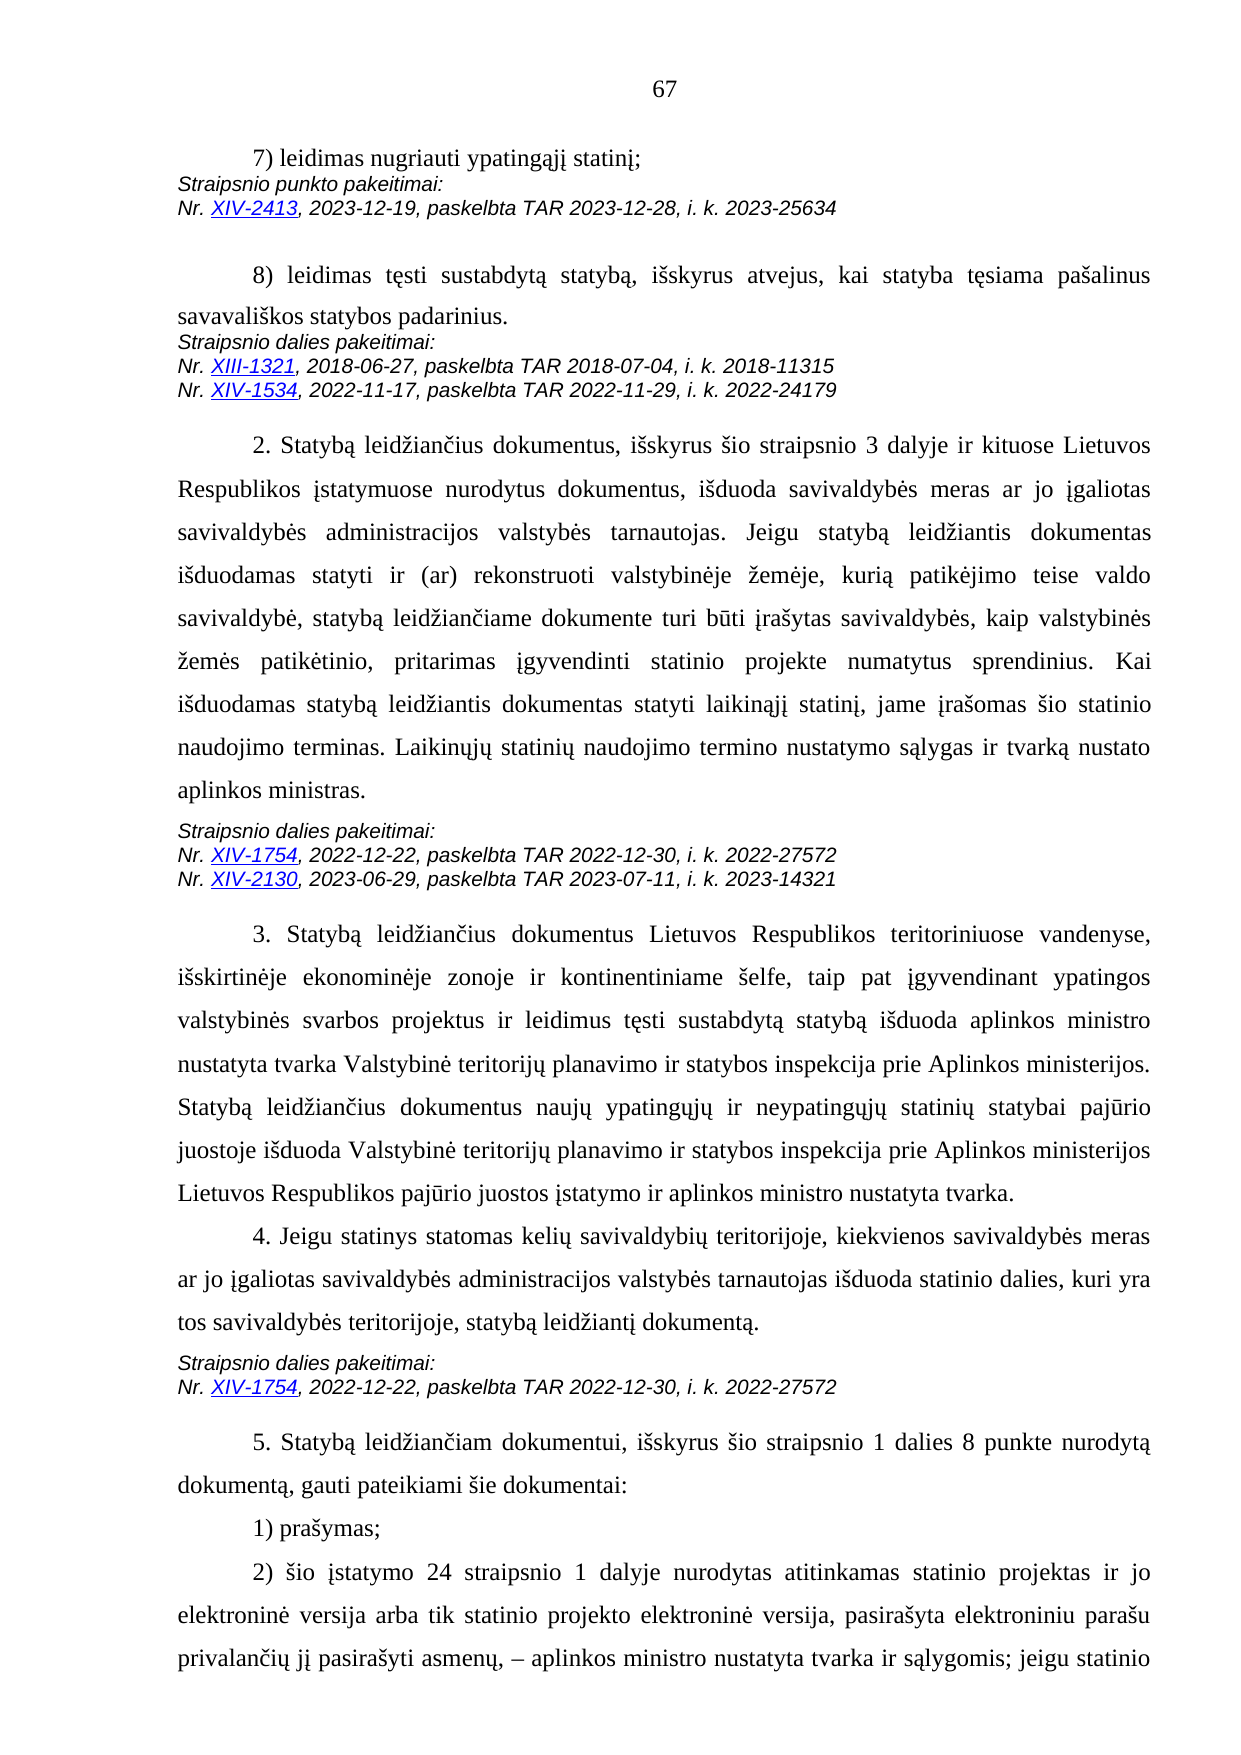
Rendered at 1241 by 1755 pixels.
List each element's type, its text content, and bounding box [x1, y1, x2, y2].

text 2. Statybą leidžiančius dokumentus, išskyrus šio straipsnio 3 dalyje ir kituose Lietuvos Respublikos įstatymuose nurodytus dokumentus, išduoda savivaldybės meras ar jo įgaliotas savivaldybės administracijos valstybės tarnautojas. Jeigu statybą leidžiantis dokumentas išduodamas statyti ir (ar) rekonstruoti valstybinėje žemėje, kurią patikėjimo teise valdo savivaldybė, statybą leidžiančiame dokumente turi būti įrašytas savivaldybės, kaip valstybinės žemės patikėtinio, pritarimas įgyvendinti statinio projekte numatytus sprendinius. Kai išduodamas statybą leidžiantis dokumentas statyti laikinąjį statinį, jame įrašomas šio statinio naudojimo terminas. Laikinųjų statinių naudojimo termino nustatymo sąlygas ir tvarką nustato aplinkos ministras. [177, 431, 1152, 804]
text Nr. XIV-1754, 2022-12-22, paskelbta TAR 2022-12-30, i. k. 2022-27572 [177, 1374, 1152, 1398]
text 5. Statybą leidžiančiam dokumentui, išskyrus šio straipsnio 1 dalies 8 punkte nurodytą dokumentą, gauti pateikiami šie dokumentai: [177, 1427, 1152, 1499]
text Straipsnio dalies pakeitimai: [177, 819, 1152, 843]
text Nr. XIV-2413, 2023-12-19, paskelbta TAR 2023-12-28, i. k. 2023-25634 [177, 196, 1152, 220]
text 2) šio įstatymo 24 straipsnio 1 dalyje nurodytas atitinkamas statinio projektas ir jo elektroninė versija arba tik statinio projekto elektroninė versija, pasirašyta elektroniniu parašu privalančių jį pasirašyti asmenų, – aplinkos ministro nustatyta tvarka ir sąlygomis; jeigu statinio [177, 1557, 1152, 1672]
text 4. Jeigu statinys statomas kelių savivaldybių teritorijoje, kiekvienos savivaldybės meras ar jo įgaliotas savivaldybės administracijos valstybės tarnautojas išduoda statinio dalies, kuri yra tos savivaldybės teritorijoje, statybą leidžiantį dokumentą. [177, 1221, 1152, 1336]
text Straipsnio punkto pakeitimai: [177, 172, 1152, 196]
text Nr. XIV-2130, 2023-06-29, paskelbta TAR 2023-07-11, i. k. 2023-14321 [177, 867, 1152, 891]
text 8) leidimas tęsti sustabdytą statybą, išskyrus atvejus, kai statyba tęsiama pašalinus savavališkos statybos padarinius. [177, 249, 1152, 330]
text Nr. XIV-1534, 2022-11-17, paskelbta TAR 2022-11-29, i. k. 2022-24179 [177, 378, 1152, 402]
text Nr. XIV-1754, 2022-12-22, paskelbta TAR 2022-12-30, i. k. 2022-27572 [177, 843, 1152, 867]
text 7) leidimas nugriauti ypatingąjį statinį; [177, 131, 1152, 172]
text Straipsnio dalies pakeitimai: [177, 330, 1152, 354]
text 1) prašymas; [177, 1513, 1152, 1542]
text Nr. XIII-1321, 2018-06-27, paskelbta TAR 2018-07-04, i. k. 2018-11315 [177, 354, 1152, 378]
text 3. Statybą leidžiančius dokumentus Lietuvos Respublikos teritoriniuose vandenyse, išskirtinėje ekonominėje zonoje ir kontinentiniame šelfe, taip pat įgyvendinant ypatingos valstybinės svarbos projektus ir leidimus tęsti sustabdytą statybą išduoda aplinkos ministro nustatyta tvarka Valstybinė teritorijų planavimo ir statybos inspekcija prie Aplinkos ministerijos. Statybą leidžiančius dokumentus naujų ypatingųjų ir neypatingųjų statinių statybai pajūrio juostoje išduoda Valstybinė teritorijų planavimo ir statybos inspekcija prie Aplinkos ministerijos Lietuvos Respublikos pajūrio juostos įstatymo ir aplinkos ministro nustatyta tvarka. [177, 919, 1152, 1207]
text Straipsnio dalies pakeitimai: [177, 1351, 1152, 1374]
